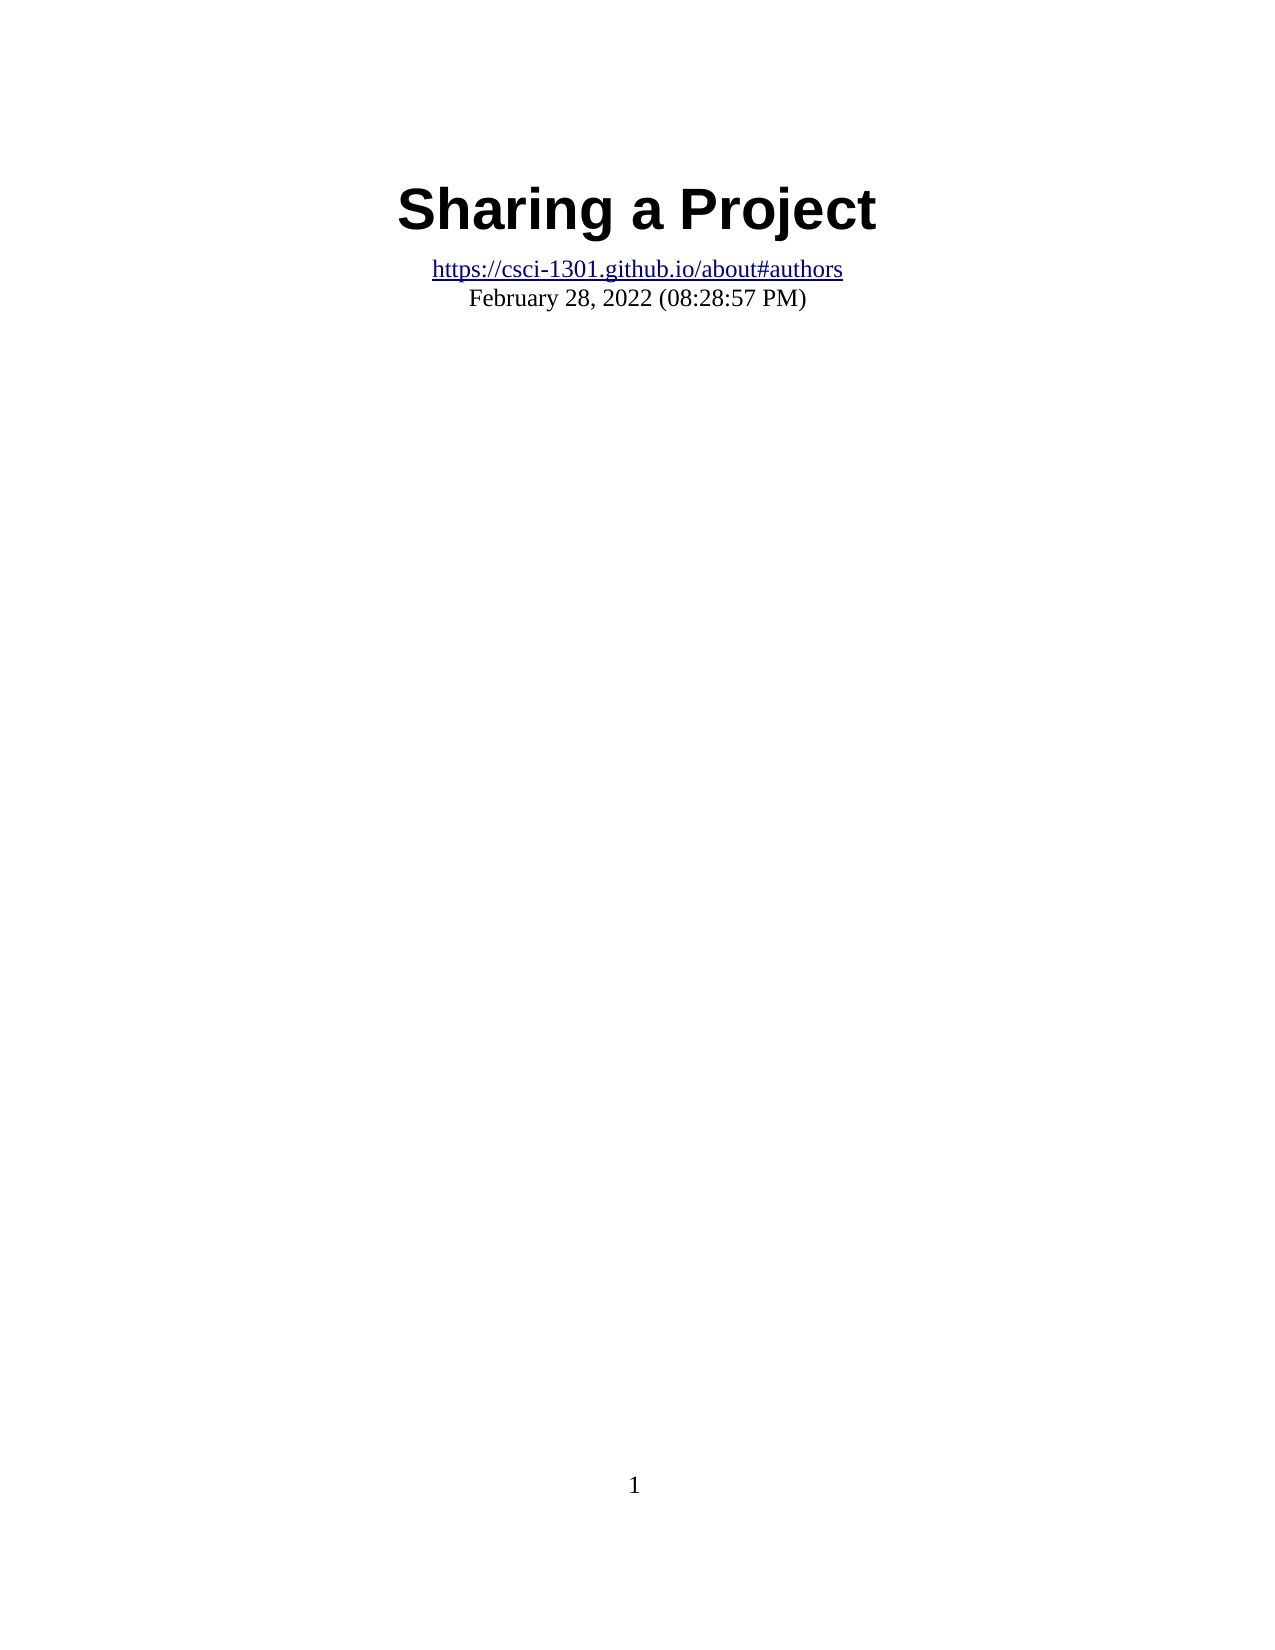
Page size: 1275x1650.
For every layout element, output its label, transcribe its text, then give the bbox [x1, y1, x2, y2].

text https://csci-1301.github.io/about#authors [150, 254, 1125, 283]
title Sharing a Project [150, 175, 1125, 242]
text February 28, 2022 (08:28:57 PM) [150, 283, 1125, 312]
